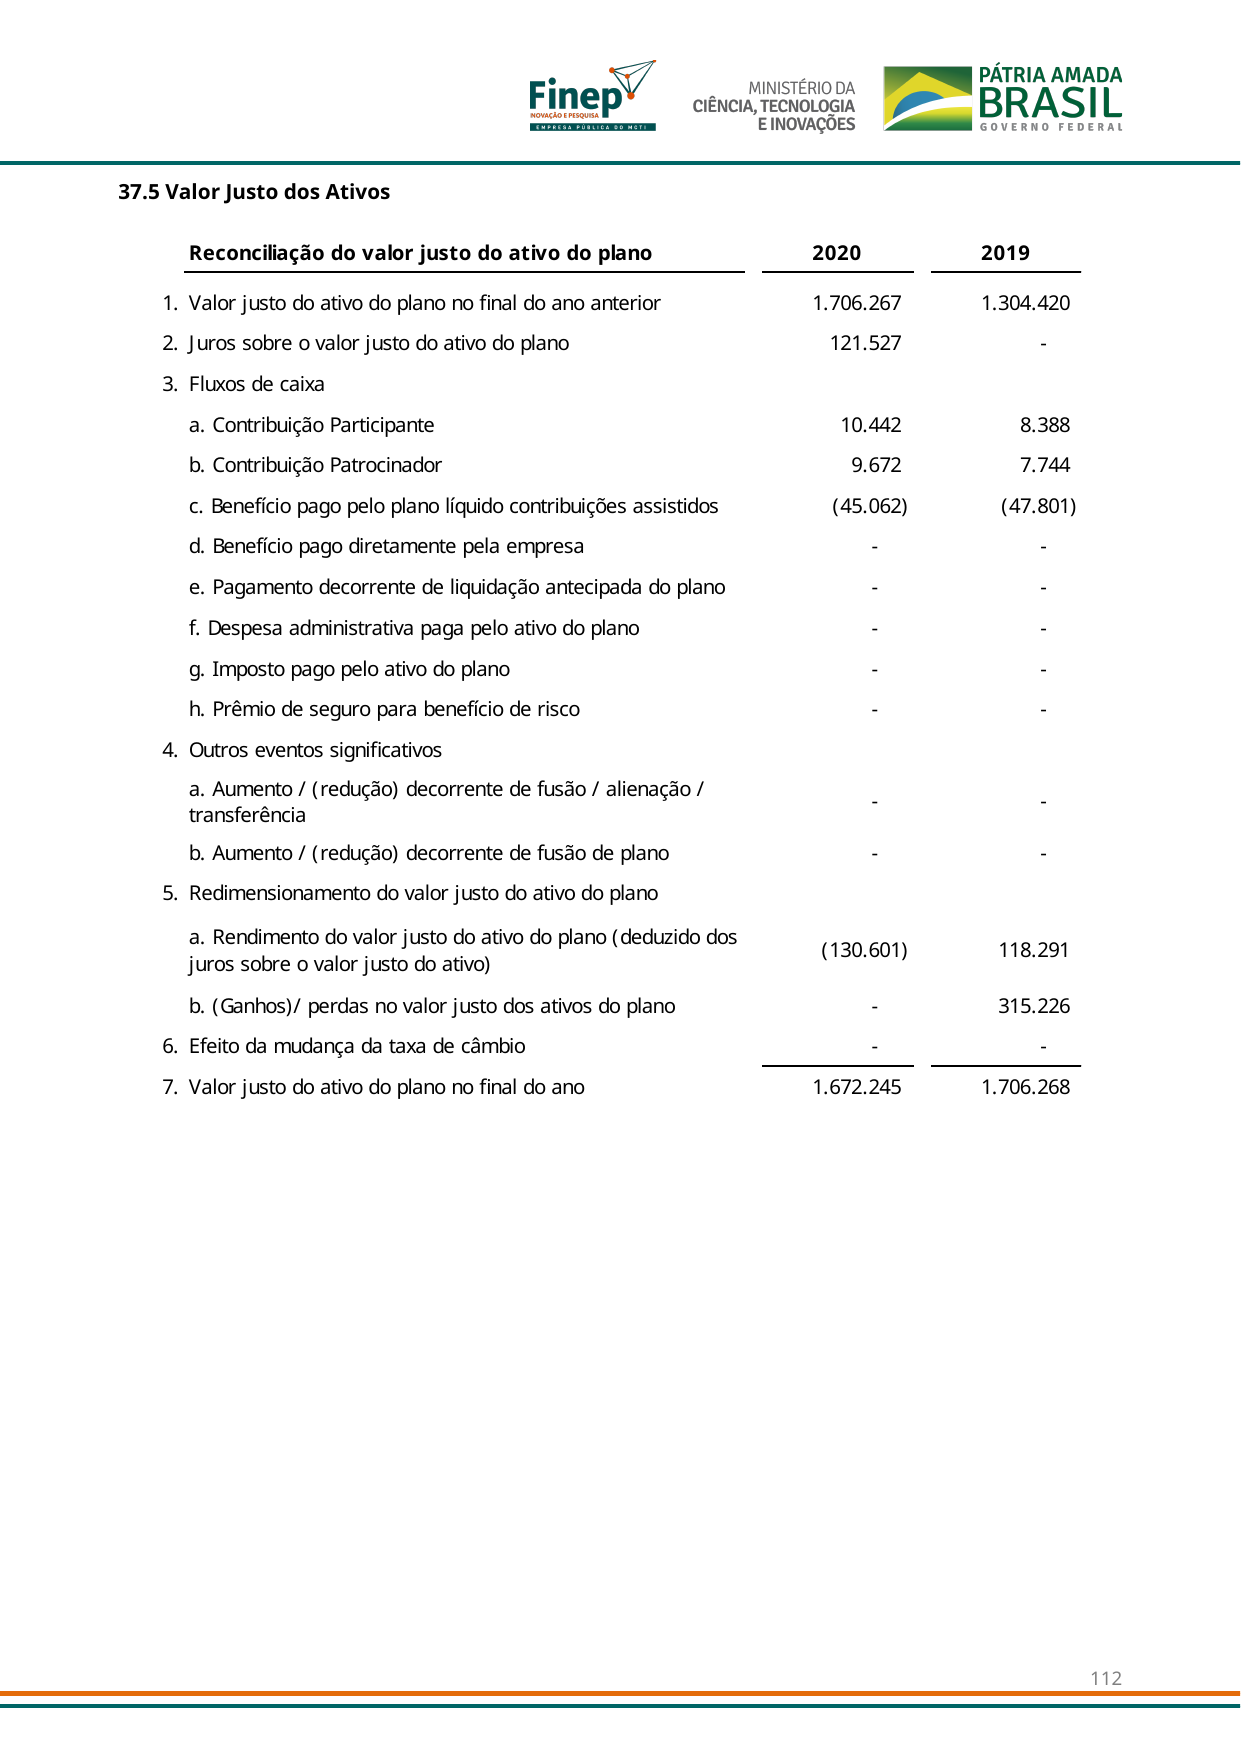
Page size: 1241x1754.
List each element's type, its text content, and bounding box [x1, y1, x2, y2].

subtitle 37.5 Valor Justo dos Ativos [118, 177, 1122, 206]
picture [530, 60, 1123, 134]
